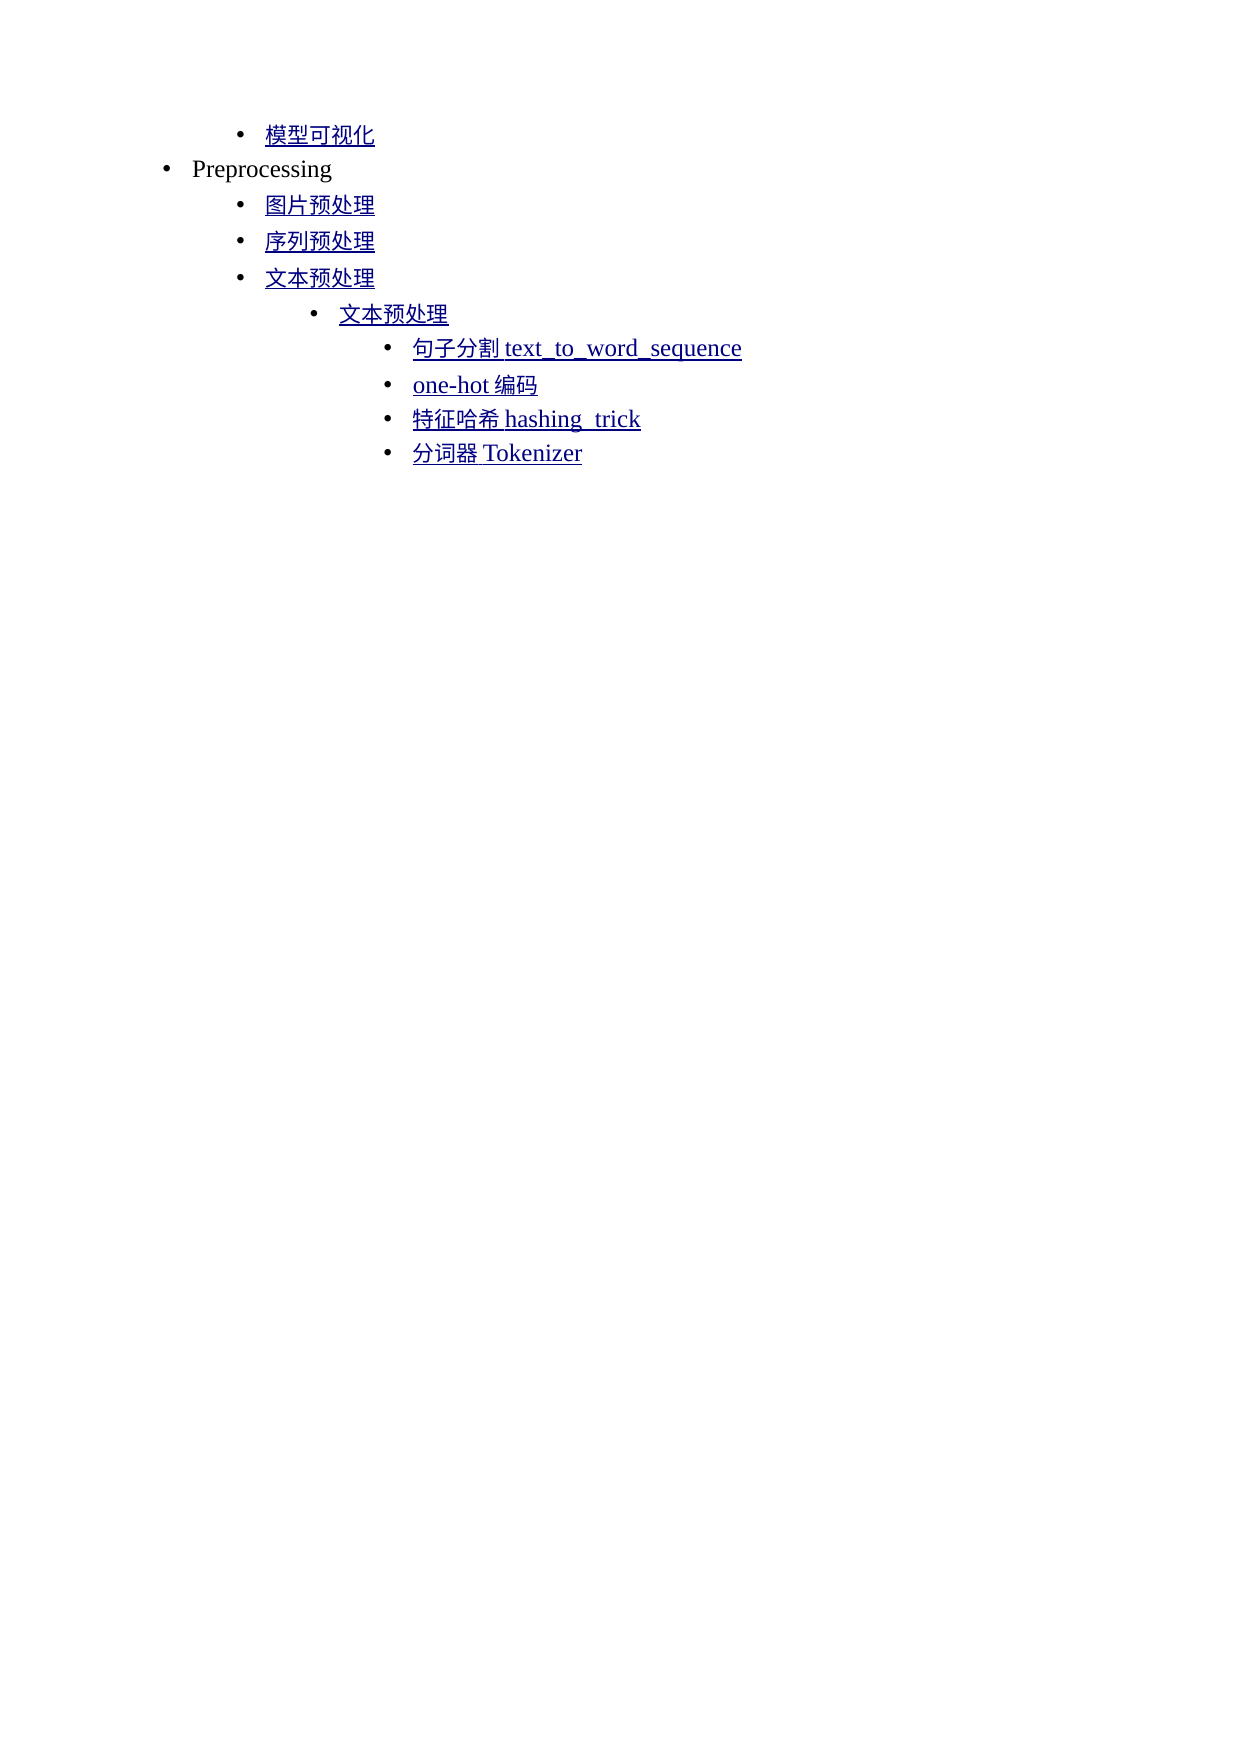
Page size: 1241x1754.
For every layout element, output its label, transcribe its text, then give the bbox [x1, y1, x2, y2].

list 文本预处理 [236, 261, 1122, 292]
list 文本预处理 [309, 297, 1122, 329]
list 分词器Tokenizer [383, 438, 1122, 468]
list 句子分割text_to_word_sequence [383, 333, 1122, 363]
list 特征哈希hashing_trick [383, 404, 1122, 434]
list 图片预处理 [236, 188, 1122, 219]
list 序列预处理 [236, 224, 1122, 256]
list Preprocessing [162, 154, 1122, 183]
list 模型可视化 [236, 118, 1122, 150]
list one-hot编码 [383, 368, 1122, 399]
